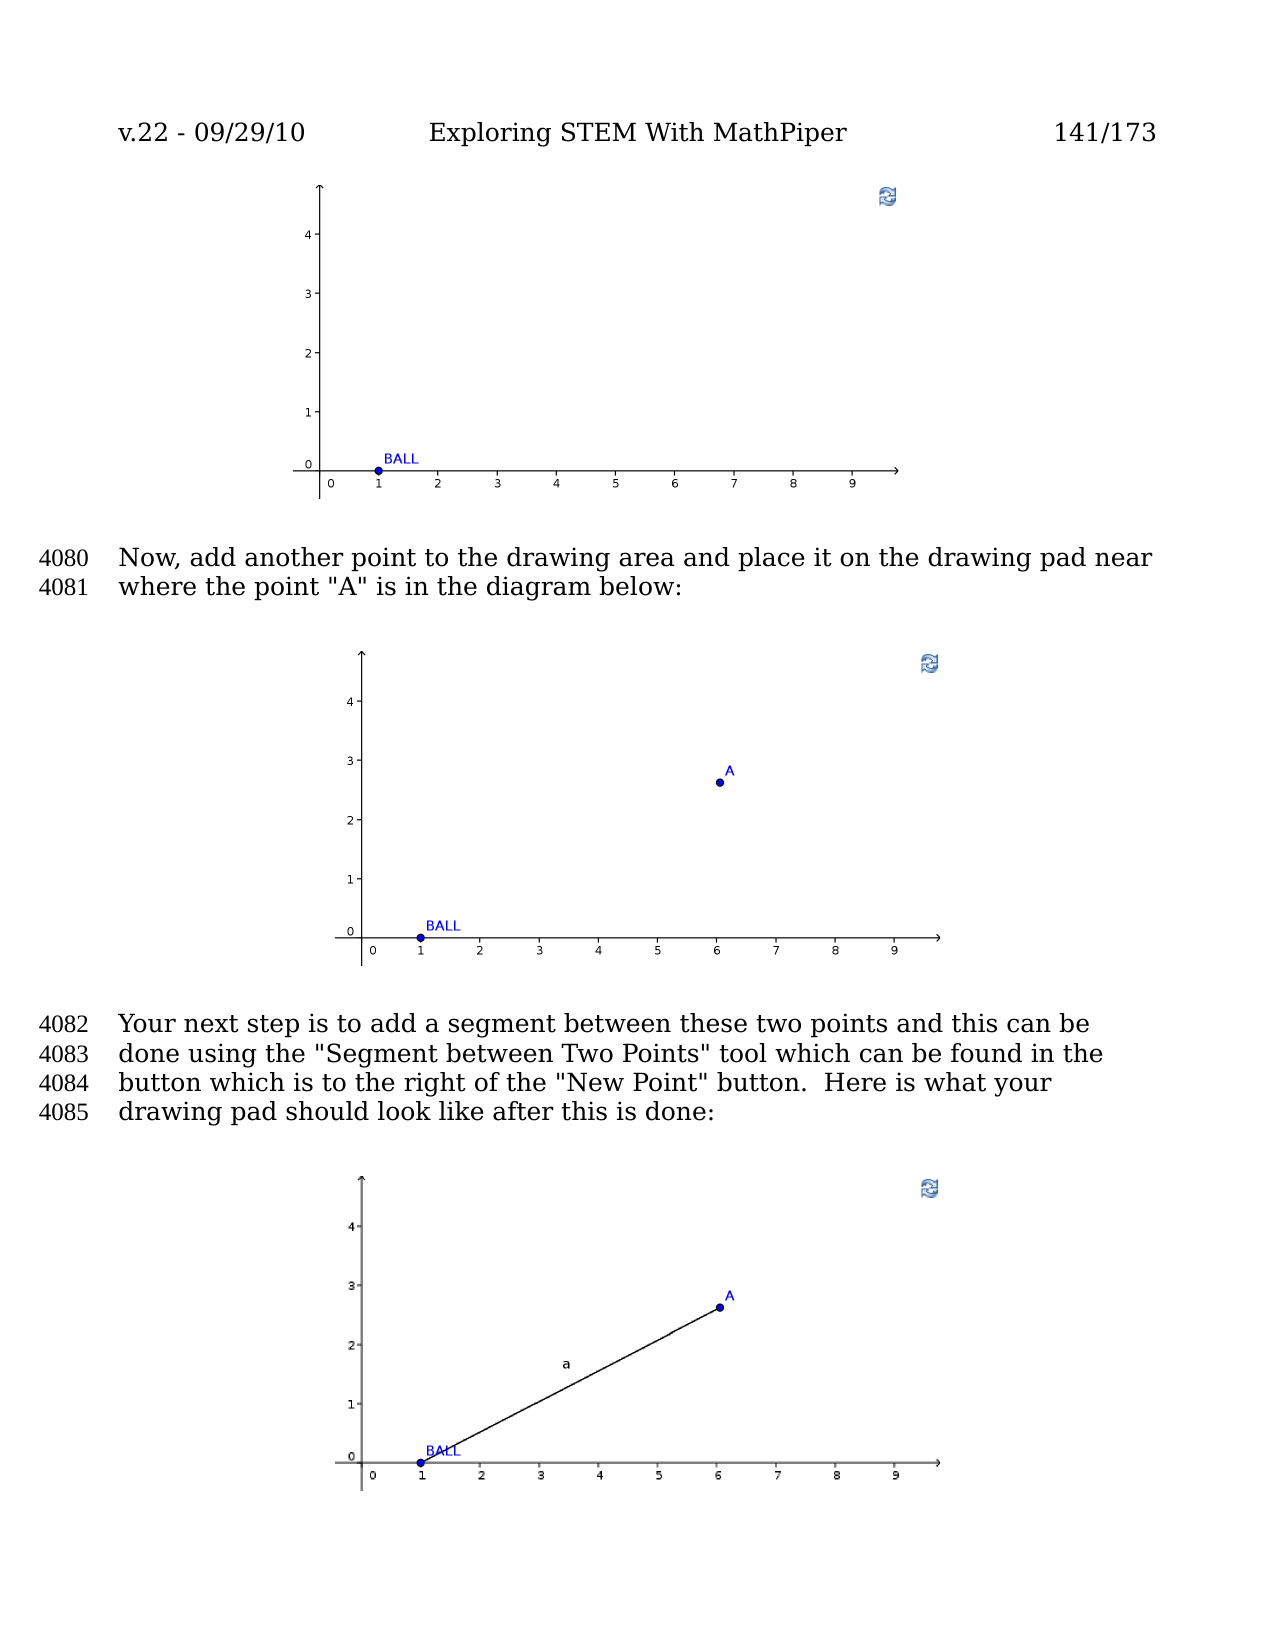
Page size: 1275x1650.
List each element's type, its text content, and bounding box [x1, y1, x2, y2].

text Now, add another point to the drawing area and place it on the drawing pad near where the point "A" is in the diagram below: [118, 543, 1157, 601]
picture [334, 1176, 941, 1491]
picture [334, 651, 941, 966]
picture [292, 185, 899, 499]
text Your next step is to add a segment between these two points and this can be done using the "Segment between Two Points" tool which can be found in the button which is to the right of the "New Point" button. Here is what your drawing pad should look like after this is done: [118, 1010, 1157, 1126]
